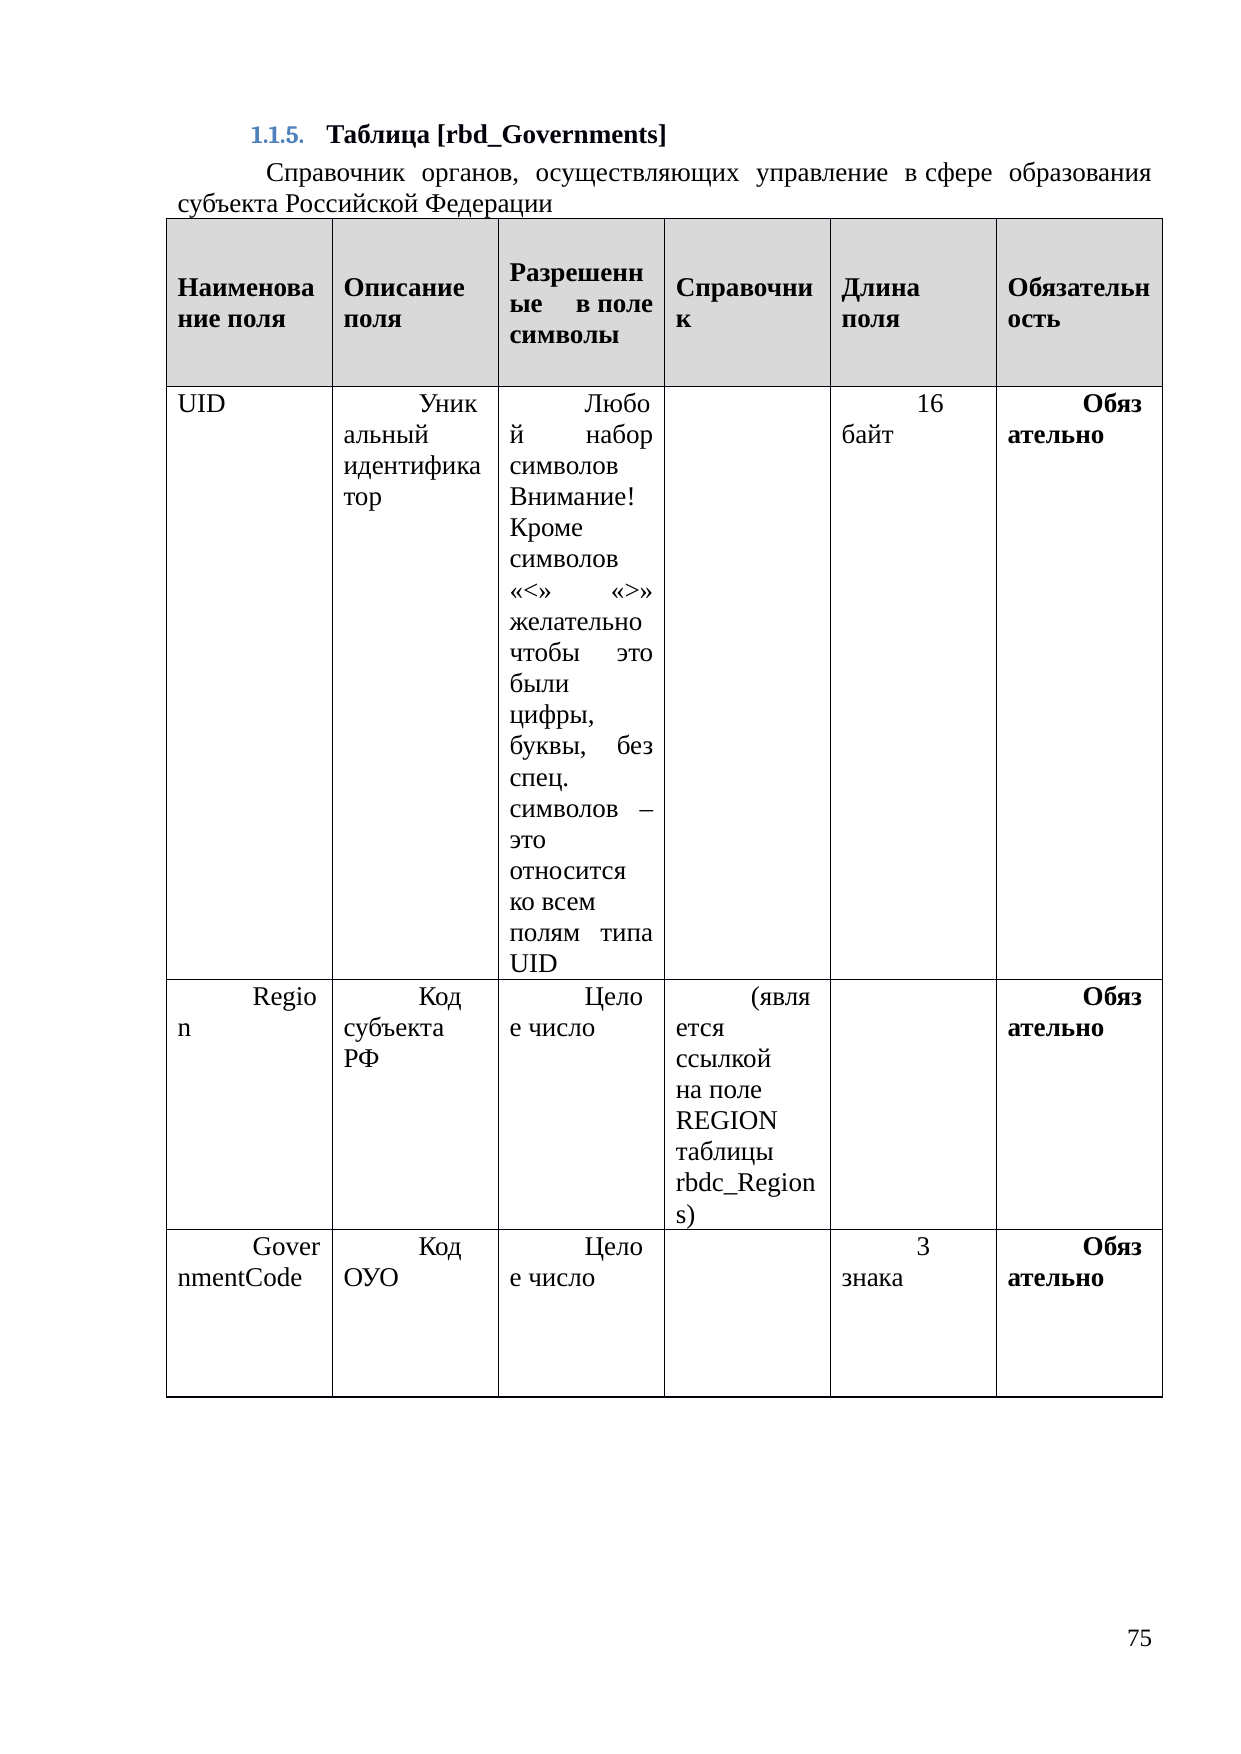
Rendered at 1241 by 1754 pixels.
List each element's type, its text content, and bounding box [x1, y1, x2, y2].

table_cell [665, 1230, 830, 1396]
table_cell Уникальный идентификатор [333, 387, 498, 979]
table_header Длина поля [831, 219, 996, 386]
text Справочник органов, осуществляющих управление в сфере образования субъекта Российской Федерации [177, 156, 1152, 218]
table_header Справочник [665, 219, 830, 386]
table_header Обязательность [997, 219, 1162, 386]
table_cell GovernmentCode [167, 1230, 332, 1396]
table_cell Код ОУО [333, 1230, 498, 1396]
table_cell Целое число [499, 1230, 664, 1396]
table_cell Целое число [499, 980, 664, 1229]
table_cell Обязательно [997, 387, 1162, 979]
table_cell Обязательно [997, 1230, 1162, 1396]
table_header Описание поля [333, 219, 498, 386]
table_cell 16 байт [831, 387, 996, 979]
subtitle Таблица [rbd_Governments] [251, 118, 1152, 150]
table_cell (является ссылкой на поле REGION таблицы rbdс_Regions) [665, 980, 830, 1229]
table_cell Обязательно [997, 980, 1162, 1229]
table_cell Region [167, 980, 332, 1229]
table_cell Любой набор символов Внимание! Кроме символов «<» «>» желательно чтобы это были цифры, буквы, без спец. символов – это относится ко всем полям типа UID [499, 387, 664, 979]
table_cell 3 знака [831, 1230, 996, 1396]
table_cell Код субъекта РФ [333, 980, 498, 1229]
table_header Разрешенные в поле символы [499, 219, 664, 386]
table_cell [665, 387, 830, 979]
table_header Наименование поля [167, 219, 332, 386]
table_cell UID [167, 387, 332, 979]
table_cell [831, 980, 996, 1229]
